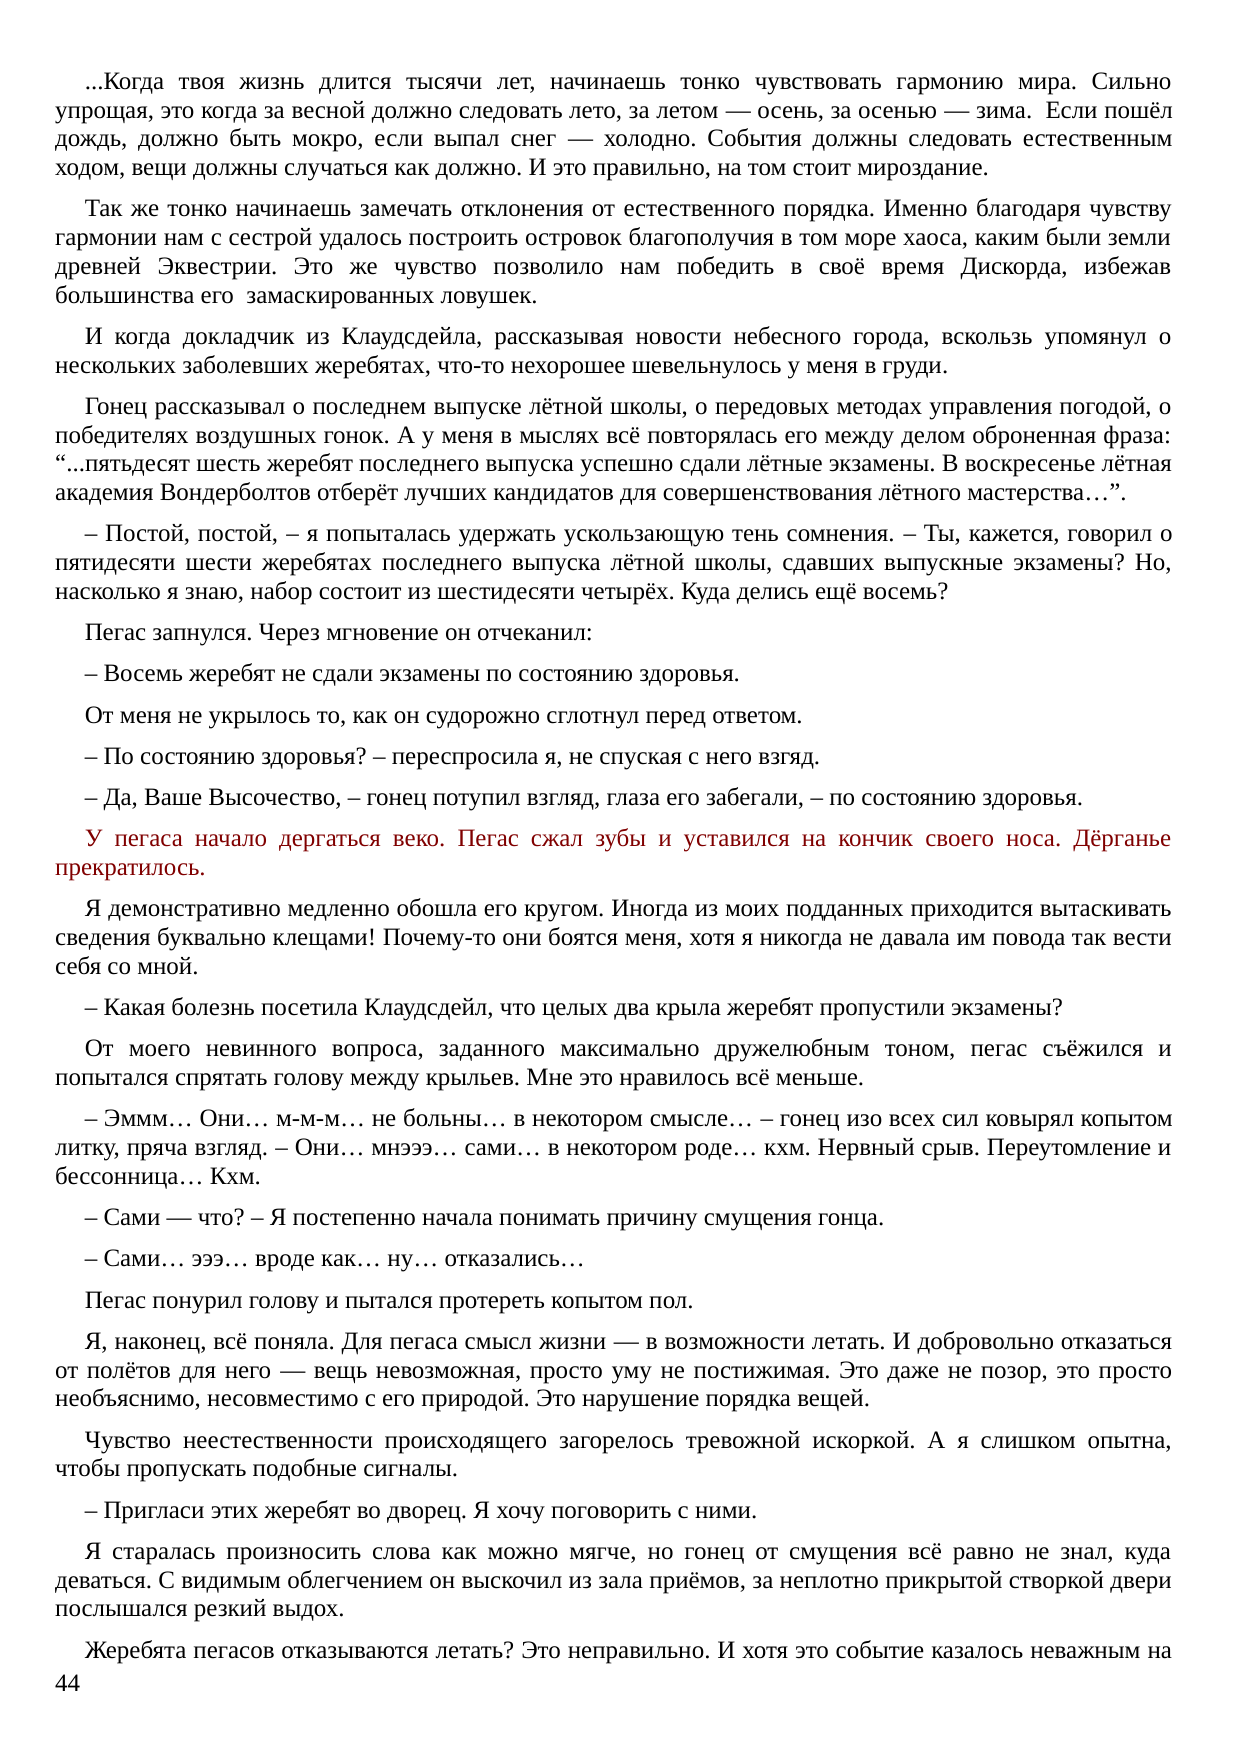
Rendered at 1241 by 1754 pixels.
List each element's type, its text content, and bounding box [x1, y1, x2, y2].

text ...Когда твоя жизнь длится тысячи лет, начинаешь тонко чувствовать гармонию мира. Сильно упрощая, это когда за весной должно следовать лето, за летом — осень, за осенью — зима. Если пошёл дождь, должно быть мокро, если выпал снег — холодно. События должны следовать естественным ходом, вещи должны случаться как должно. И это правильно, на том стоит мироздание. [55, 66, 1173, 181]
text – Сами… эээ… вроде как… ну… отказались… [55, 1243, 1173, 1272]
text Я старалась произносить слова как можно мягче, но гонец от смущения всё равно не знал, куда деваться. С видимым облегчением он выскочил из зала приёмов, за неплотно прикрытой створкой двери послышался резкий выдох. [55, 1536, 1173, 1622]
text И когда докладчик из Клаудсдейла, рассказывая новости небесного города, вскользь упомянул о нескольких заболевших жеребятах, что-то нехорошее шевельнулось у меня в груди. [55, 321, 1173, 378]
text Гонец рассказывал о последнем выпуске лётной школы, о передовых методах управления погодой, о победителях воздушных гонок. А у меня в мыслях всё повторялась его между делом оброненная фраза: “...пятьдесят шесть жеребят последнего выпуска успешно сдали лётные экзамены. В воскресенье лётная академия Вондерболтов отберёт лучших кандидатов для совершенствования лётного мастерства…”. [55, 391, 1173, 506]
text Жеребята пегасов отказываются летать? Это неправильно. И хотя это событие казалось неважным на [55, 1635, 1173, 1663]
text Я демонстративно медленно обошла его кругом. Иногда из моих подданных приходится вытаскивать сведения буквально клещами! Почему-то они боятся меня, хотя я никогда не давала им повода так вести себя со мной. [55, 893, 1173, 980]
text Пегас запнулся. Через мгновение он отчеканил: [55, 617, 1173, 646]
text – По состоянию здоровья? – переспросила я, не спуская с него взгяд. [55, 741, 1173, 770]
text – Какая болезнь посетила Клаудсдейл, что целых два крыла жеребят пропустили экзамены? [55, 992, 1173, 1021]
text Пегас понурил голову и пытался протереть копытом пол. [55, 1285, 1173, 1313]
text – Пригласи этих жеребят во дворец. Я хочу поговорить с ними. [55, 1495, 1173, 1523]
text Чувство неестественности происходящего загорелось тревожной искоркой. А я слишком опытна, чтобы пропускать подобные сигналы. [55, 1425, 1173, 1482]
text – Восемь жеребят не сдали экзамены по состоянию здоровья. [55, 658, 1173, 687]
text От моего невинного вопроса, заданного максимально дружелюбным тоном, пегас съёжился и попытался спрятать голову между крыльев. Мне это нравилось всё меньше. [55, 1033, 1173, 1091]
text Я, наконец, всё поняла. Для пегаса смысл жизни — в возможности летать. И добровольно отказаться от полётов для него — вещь невозможная, просто уму не постижимая. Это даже не позор, это просто необъяснимо, несовместимо с его природой. Это нарушение порядка вещей. [55, 1326, 1173, 1412]
text Так же тонко начинаешь замечать отклонения от естественного порядка. Именно благодаря чувству гармонии нам с сестрой удалось построить островок благополучия в том море хаоса, каким были земли древней Эквестрии. Это же чувство позволило нам победить в своё время Дискорда, избежав большинства его замаскированных ловушек. [55, 193, 1173, 308]
text – Постой, постой, – я попыталась удержать ускользающую тень сомнения. – Ты, кажется, говорил о пятидесяти шести жеребятах последнего выпуска лётной школы, сдавших выпускные экзамены? Но, насколько я знаю, набор состоит из шестидесяти четырёх. Куда делись ещё восемь? [55, 518, 1173, 605]
text – Эммм… Они… м-м-м… не больны… в некотором смысле… – гонец изо всех сил ковырял копытом литку, пряча взгляд. – Они… мнэээ… сами… в некотором роде… кхм. Нервный срыв. Переутомление и бессонница… Кхм. [55, 1103, 1173, 1190]
text – Да, Ваше Высочество, – гонец потупил взгляд, глаза его забегали, – по состоянию здоровья. [55, 782, 1173, 811]
text От меня не укрылось то, как он судорожно сглотнул перед ответом. [55, 700, 1173, 728]
text У пегаса начало дергаться веко. Пегас сжал зубы и уставился на кончик своего носа. Дёрганье прекратилось. [55, 823, 1173, 881]
text – Сами — что? – Я постепенно начала понимать причину смущения гонца. [55, 1202, 1173, 1231]
